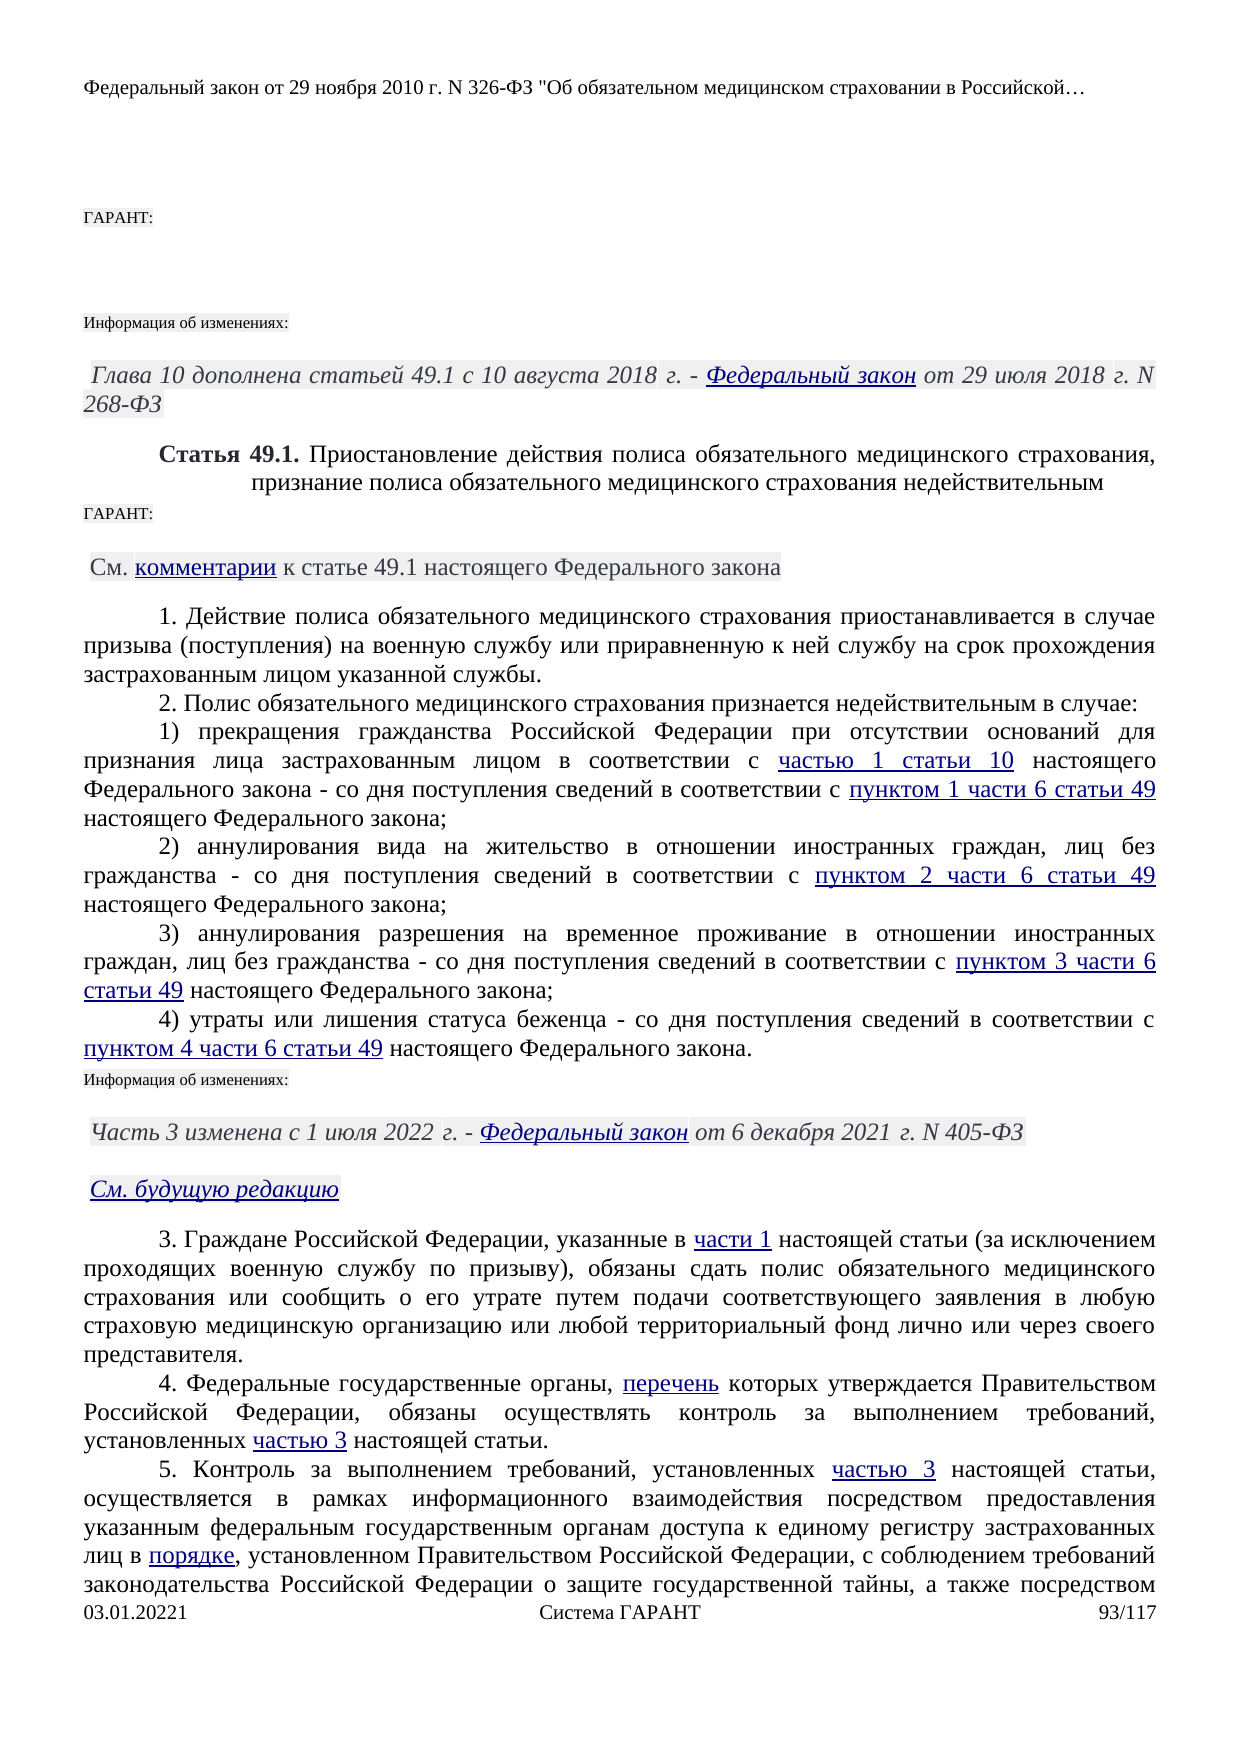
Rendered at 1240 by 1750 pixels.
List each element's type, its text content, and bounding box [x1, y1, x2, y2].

text ГАРАНТ: [83, 207, 1156, 227]
text Информация об изменениях: [83, 313, 1156, 332]
text Информация об изменениях: [83, 1069, 1156, 1088]
text 4. Федеральные государственные органы, перечень которых утверждается Правительством Российской Федерации, обязаны осуществлять контроль за выполнением требований, установленных частью 3 настоящей статьи. [83, 1368, 1156, 1454]
text 2. Полис обязательного медицинского страхования признается недействительным в случае: [83, 688, 1156, 716]
text Глава 10 дополнена статьей 49.1 с 10 августа 2018 г. - Федеральный закон от 29 июля 2018 г. N 268-ФЗ [83, 360, 1156, 418]
text ГАРАНТ: [83, 504, 1156, 523]
text 1) прекращения гражданства Российской Федерации при отсутствии оснований для признания лица застрахованным лицом в соответствии с частью 1 статьи 10 настоящего Федерального закона - со дня поступления сведений в соответствии с пунктом 1 части 6 статьи 49 настоящего Федерального закона; [83, 716, 1156, 831]
text 2) аннулирования вида на жительство в отношении иностранных граждан, лиц без гражданства - со дня поступления сведений в соответствии с пунктом 2 части 6 статьи 49 настоящего Федерального закона; [83, 831, 1156, 918]
text 3. Граждане Российской Федерации, указанные в части 1 настоящей статьи (за исключением проходящих военную службу по призыву), обязаны сдать полис обязательного медицинского страхования или сообщить о его утрате путем подачи соответствующего заявления в любую страховую медицинскую организацию или любой территориальный фонд лично или через своего представителя. [83, 1224, 1156, 1368]
text См. будущую редакцию [83, 1174, 1156, 1203]
text 5. Контроль за выполнением требований, установленных частью 3 настоящей статьи, осуществляется в рамках информационного взаимодействия посредством предоставления указанным федеральным государственным органам доступа к единому регистру застрахованных лиц в порядке, установленном Правительством Российской Федерации, с соблюдением требований законодательства Российской Федерации о защите государственной тайны, а также посредством [83, 1454, 1156, 1598]
text 1. Действие полиса обязательного медицинского страхования приостанавливается в случае призыва (поступления) на военную службу или приравненную к ней службу на срок прохождения застрахованным лицом указанной службы. [83, 601, 1156, 688]
text Статья 49.1. Приостановление действия полиса обязательного медицинского страхования, признание полиса обязательного медицинского страхования недействительным [158, 439, 1156, 496]
text Часть 3 изменена с 1 июля 2022 г. - Федеральный закон от 6 декабря 2021 г. N 405-ФЗ [83, 1117, 1156, 1146]
text 3) аннулирования разрешения на временное проживание в отношении иностранных граждан, лиц без гражданства - со дня поступления сведений в соответствии с пунктом 3 части 6 статьи 49 настоящего Федерального закона; [83, 918, 1156, 1004]
text См. комментарии к статье 49.1 настоящего Федерального закона [83, 552, 1156, 581]
text 4) утраты или лишения статуса беженца - со дня поступления сведений в соответствии с пунктом 4 части 6 статьи 49 настоящего Федерального закона. [83, 1004, 1156, 1061]
